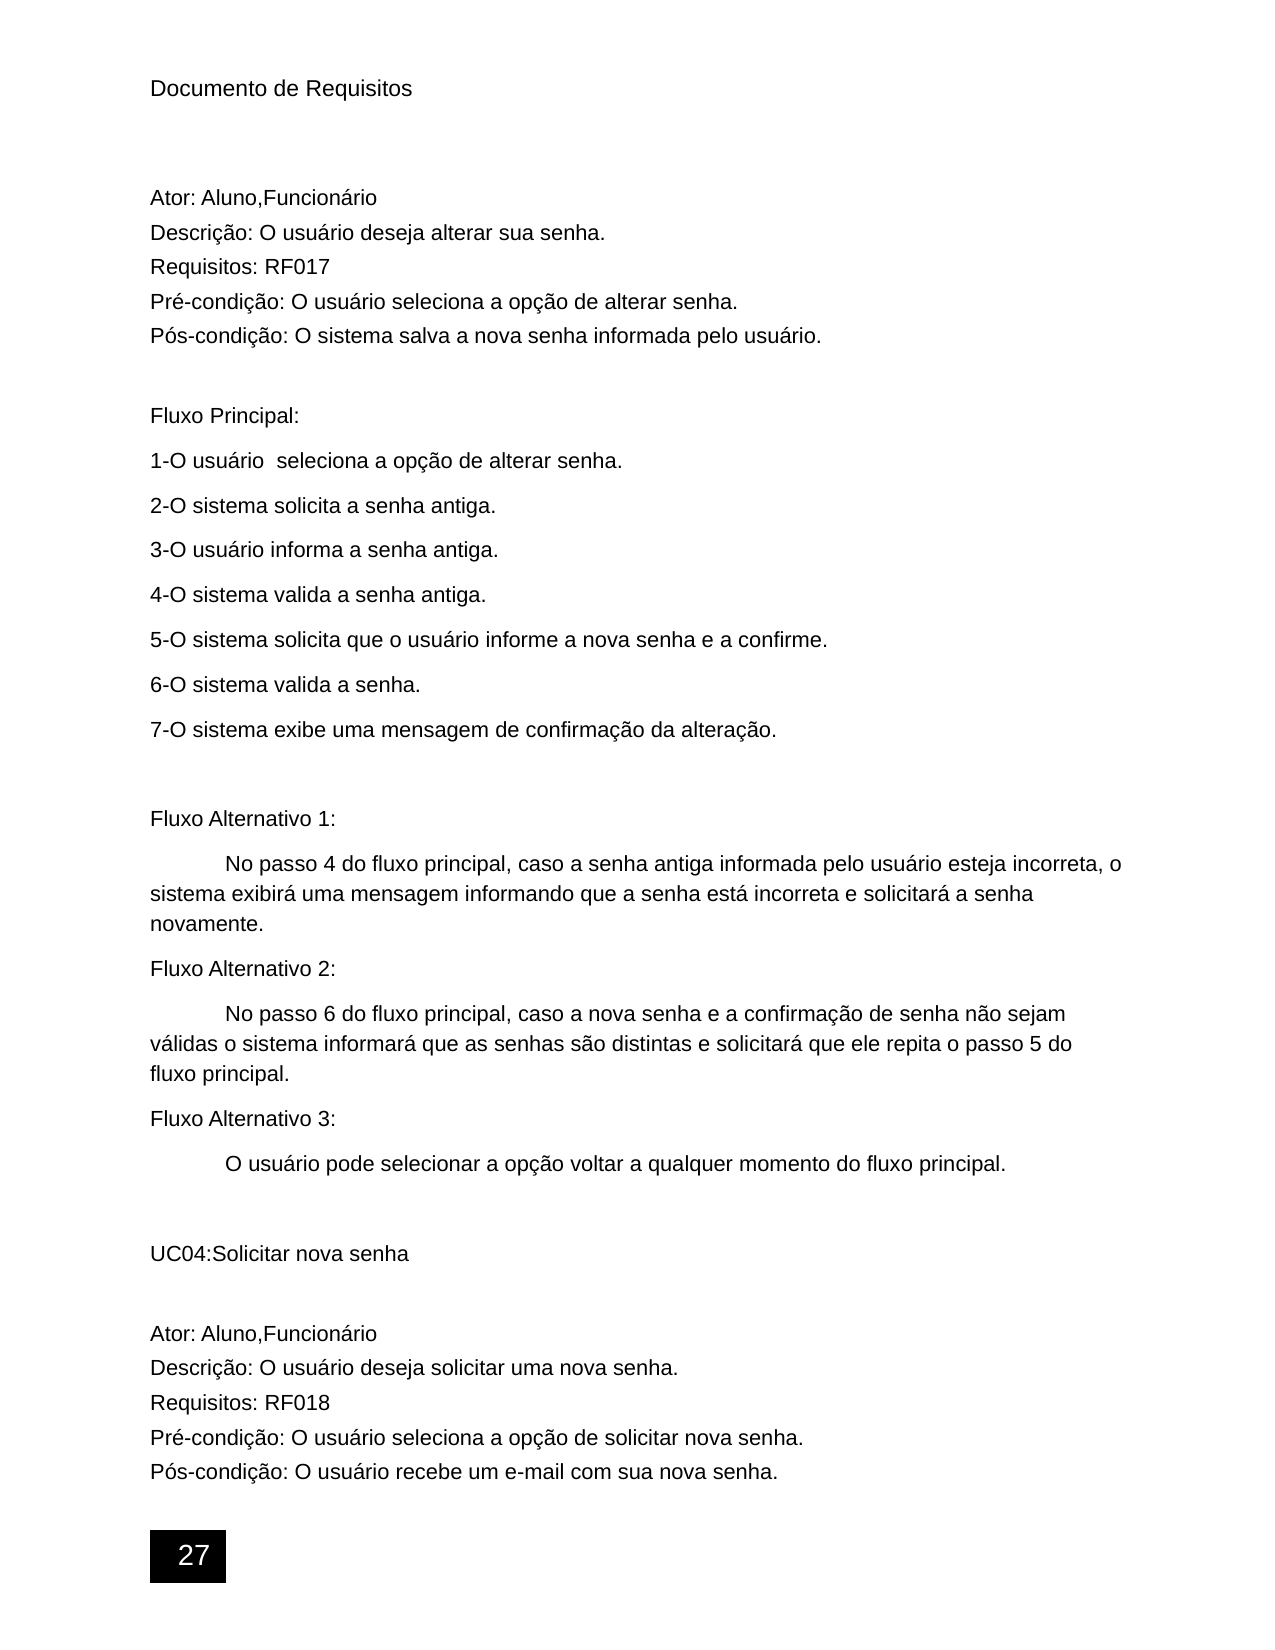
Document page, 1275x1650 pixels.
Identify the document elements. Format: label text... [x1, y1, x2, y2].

text 2-O sistema solicita a senha antiga. [150, 492, 1125, 518]
text Fluxo Alternativo 2: [150, 956, 1125, 981]
text UC04:Solicitar nova senha [150, 1240, 1125, 1300]
text Fluxo Alternativo 3: [150, 1106, 1125, 1131]
text 7-O sistema exibe uma mensagem de confirmação da alteração. [150, 716, 1125, 742]
text 3-O usuário informa a senha antiga. [150, 537, 1125, 562]
text Requisitos: RF017 [150, 254, 1125, 279]
text 6-O sistema valida a senha. [150, 672, 1125, 697]
text Fluxo Principal: [150, 403, 1125, 428]
text Requisitos: RF018 [150, 1390, 1125, 1415]
text Pré-condição: O usuário seleciona a opção de solicitar nova senha. [150, 1424, 1125, 1450]
text Ator: Aluno,Funcionário [150, 185, 1125, 210]
text 1-O usuário seleciona a opção de alterar senha. [150, 448, 1125, 473]
text 4-O sistema valida a senha antiga. [150, 582, 1125, 607]
text No passo 6 do fluxo principal, caso a nova senha e a confirmação de senha não sejam válidas o sistema informará que as senhas são distintas e solicitará que ele repita o passo 5 do fluxo principal. [150, 1001, 1125, 1086]
text Pós-condição: O usuário recebe um e-mail com sua nova senha. [150, 1459, 1125, 1484]
text Pré-condição: O usuário seleciona a opção de alterar senha. [150, 289, 1125, 314]
text 5-O sistema solicita que o usuário informe a nova senha e a confirme. [150, 627, 1125, 652]
text Fluxo Alternativo 1: [150, 806, 1125, 831]
text No passo 4 do fluxo principal, caso a senha antiga informada pelo usuário esteja incorreta, o sistema exibirá uma mensagem informando que a senha está incorreta e solicitará a senha novamente. [150, 851, 1125, 936]
text Pós-condição: O sistema salva a nova senha informada pelo usuário. [150, 323, 1125, 349]
text Ator: Aluno,Funcionário [150, 1320, 1125, 1346]
text Descrição: O usuário deseja alterar sua senha. [150, 219, 1125, 244]
text Descrição: O usuário deseja solicitar uma nova senha. [150, 1355, 1125, 1380]
text O usuário pode selecionar a opção voltar a qualquer momento do fluxo principal. [150, 1151, 1125, 1176]
